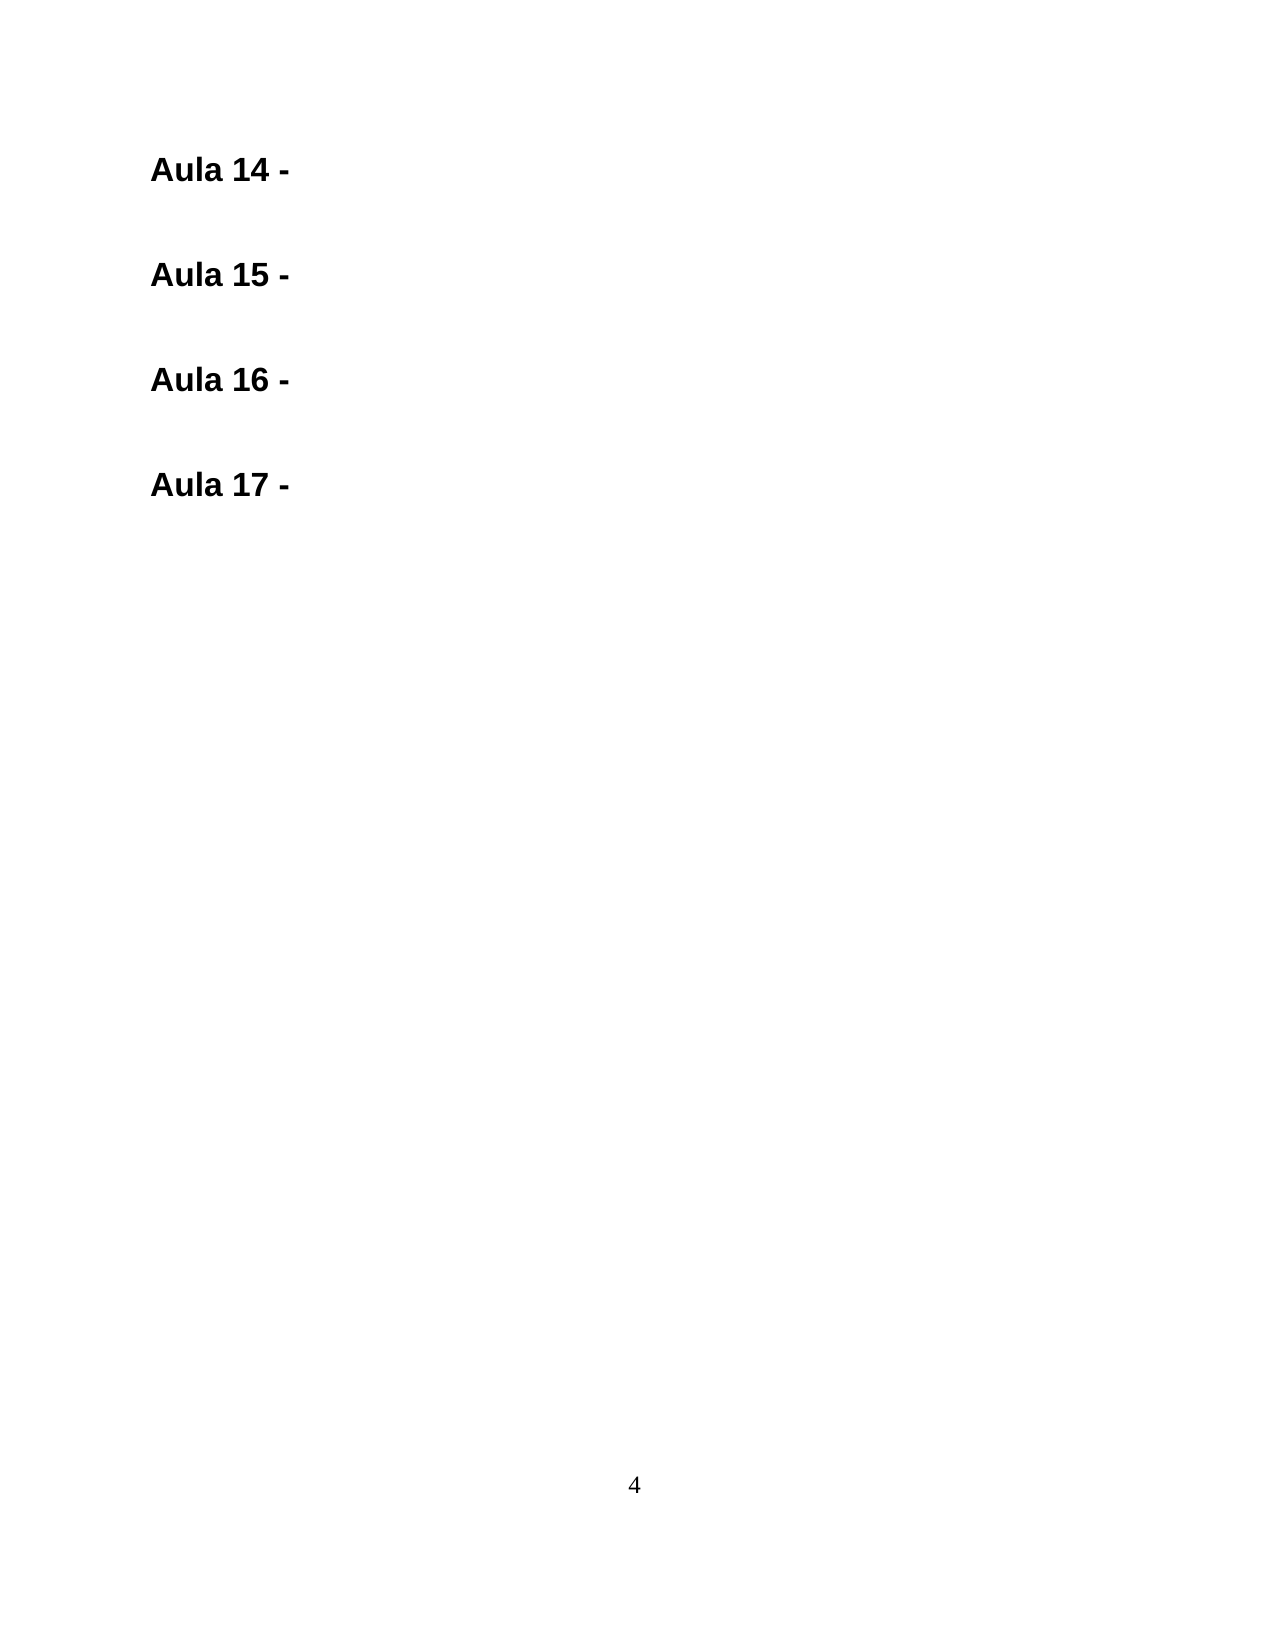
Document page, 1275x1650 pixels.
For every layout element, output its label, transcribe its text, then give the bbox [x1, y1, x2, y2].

subtitle Aula 14 - [150, 150, 1125, 189]
subtitle Aula 16 - [150, 360, 1125, 398]
subtitle Aula 15 - [150, 255, 1125, 293]
subtitle Aula 17 - [150, 465, 1125, 503]
